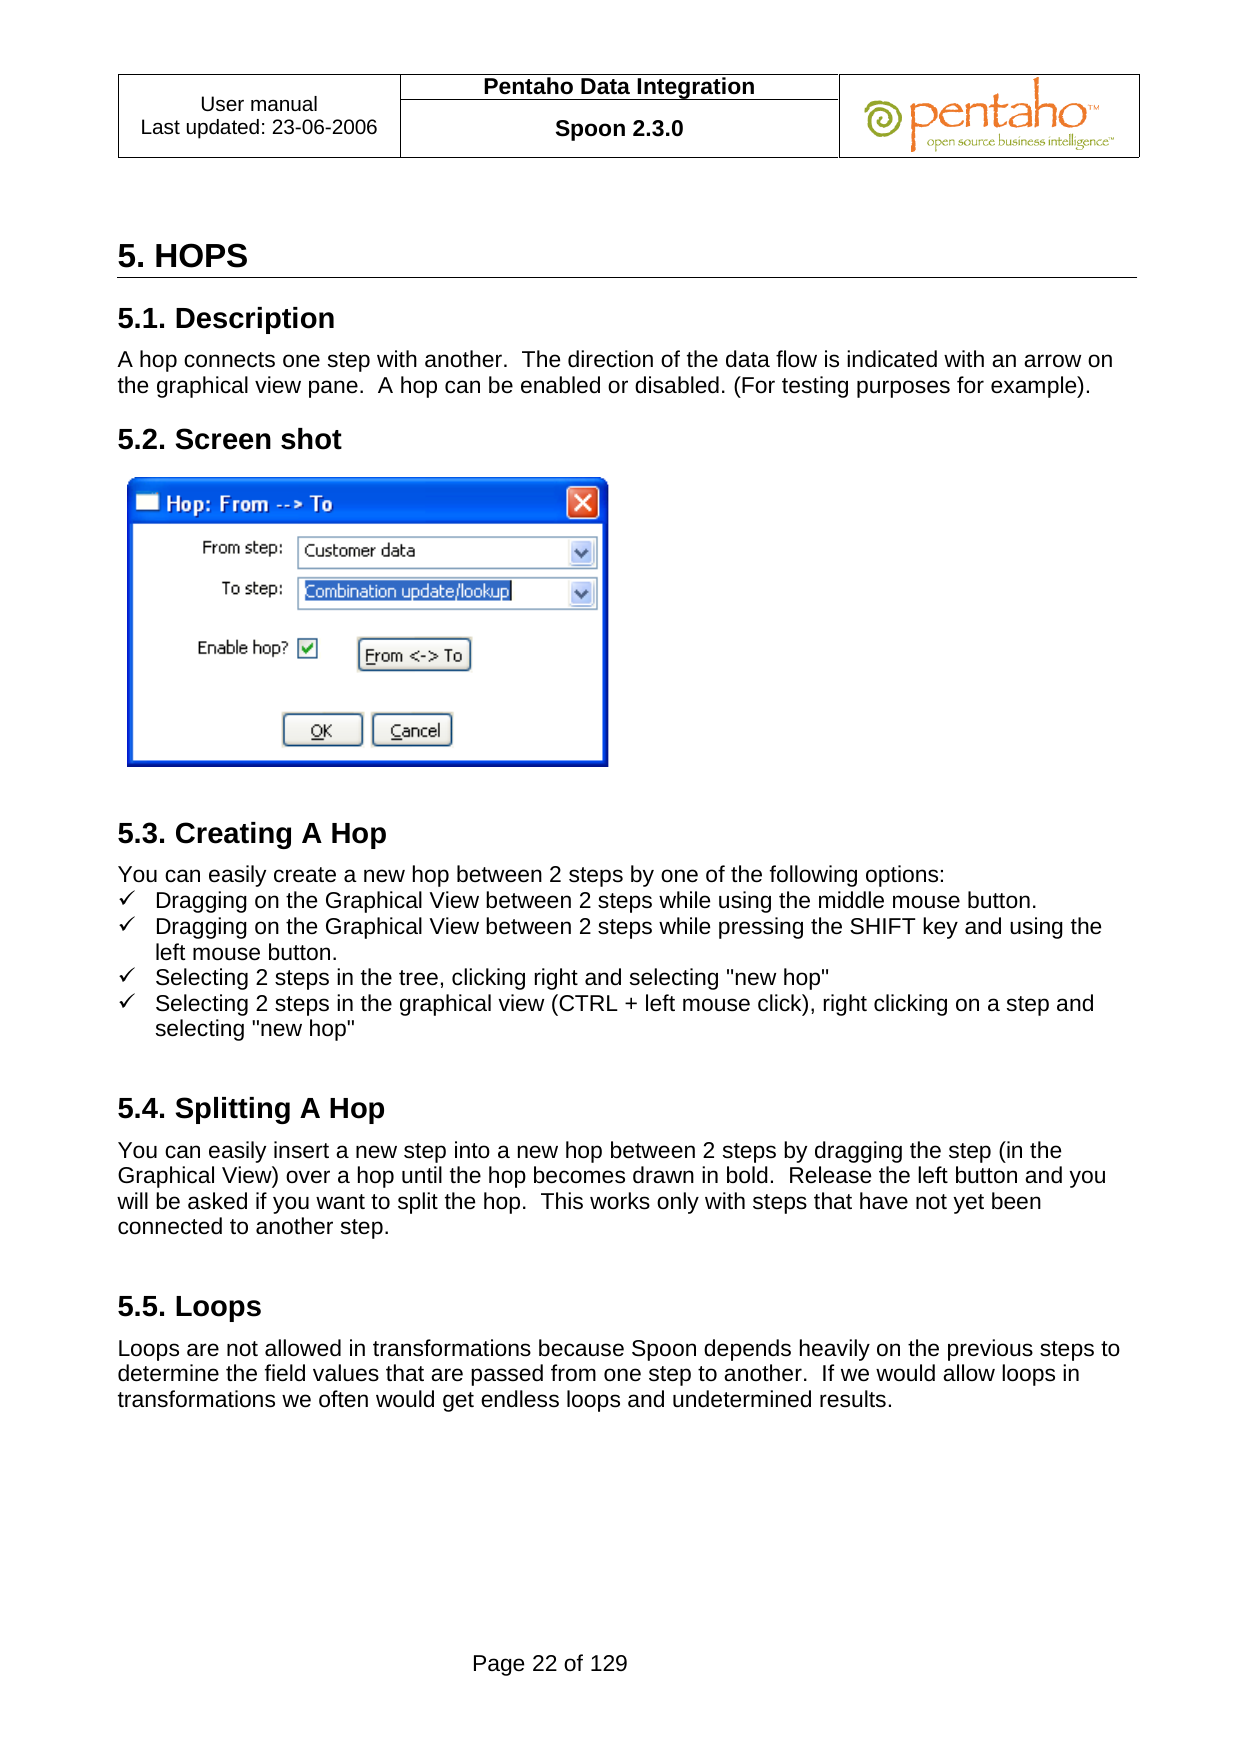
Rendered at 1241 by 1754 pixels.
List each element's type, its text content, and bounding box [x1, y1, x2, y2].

subtitle Splitting A Hop [117, 1092, 1137, 1125]
subtitle Loops [117, 1290, 1137, 1323]
text You can easily create a new hop between 2 steps by one of the following options: [117, 862, 1137, 888]
subtitle Hops [117, 238, 1137, 277]
list Selecting 2 steps in the graphical view (CTRL + left mouse click), right clicking on a step and selecting "new hop" [117, 990, 1137, 1042]
list Selecting 2 steps in the tree, clicking right and selecting "new hop" [117, 965, 1137, 990]
subtitle Screen shot [117, 423, 1137, 456]
picture [127, 477, 609, 767]
text A hop connects one step with another. The direction of the data flow is indicated with an arrow on the graphical view pane. A hop can be enabled or disabled. (For testing purposes for example). [117, 347, 1137, 398]
text Loops are not allowed in transformations because Spoon depends heavily on the previous steps to determine the field values that are passed from one step to another. If we would allow loops in transformations we often would get endless loops and undetermined results. [117, 1335, 1137, 1412]
list Dragging on the Graphical View between 2 steps while using the middle mouse button. [117, 888, 1137, 913]
subtitle Description [117, 302, 1137, 334]
list Dragging on the Graphical View between 2 steps while pressing the SHIFT key and using the left mouse button. [117, 913, 1137, 965]
text You can easily insert a new step into a new hop between 2 steps by dragging the step (in the Graphical View) over a hop until the hop becomes drawn in bold. Release the left button and you will be asked if you want to split the hop. This works only with steps that have not yet been connected to another step. [117, 1137, 1137, 1239]
subtitle Creating A Hop [117, 817, 1137, 850]
